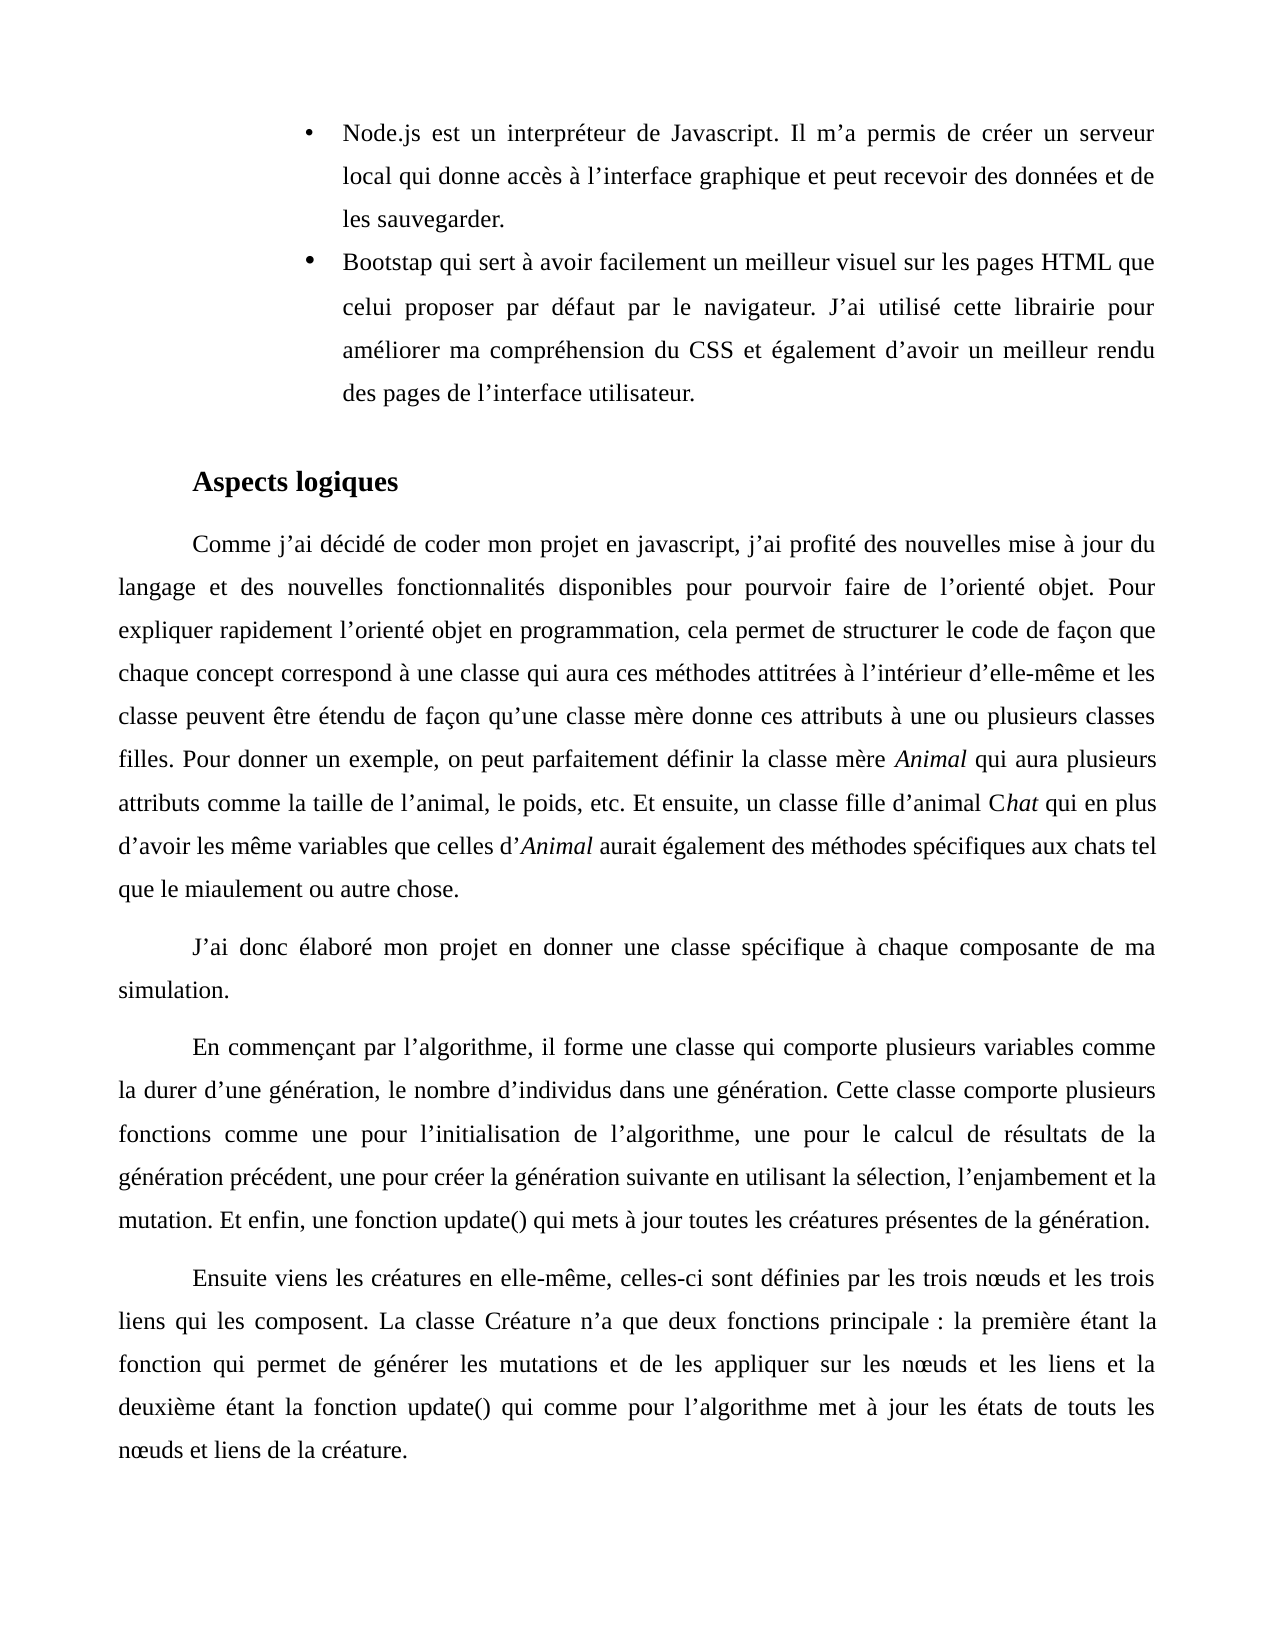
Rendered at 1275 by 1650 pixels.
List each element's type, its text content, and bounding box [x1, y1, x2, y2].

list Bootstap qui sert à avoir facilement un meilleur visuel sur les pages HTML que celui proposer par défaut par le navigateur. J’ai utilisé cette librairie pour améliorer ma compréhension du CSS et également d’avoir un meilleur rendu des pages de l’interface utilisateur. [305, 247, 1157, 407]
text Aspects logiques [118, 464, 1157, 498]
text Ensuite viens les créatures en elle-même, celles-ci sont définies par les trois nœuds et les trois liens qui les composent. La classe Créature n’a que deux fonctions principale : la première étant la fonction qui permet de générer les mutations et de les appliquer sur les nœuds et les liens et la deuxième étant la fonction update() qui comme pour l’algorithme met à jour les états de touts les nœuds et liens de la créature. [118, 1263, 1157, 1464]
text Comme j’ai décidé de coder mon projet en javascript, j’ai profité des nouvelles mise à jour du langage et des nouvelles fonctionnalités disponibles pour pourvoir faire de l’orienté objet. Pour expliquer rapidement l’orienté objet en programmation, cela permet de structurer le code de façon que chaque concept correspond à une classe qui aura ces méthodes attitrées à l’intérieur d’elle-même et les classe peuvent être étendu de façon qu’une classe mère donne ces attributs à une ou plusieurs classes filles. Pour donner un exemple, on peut parfaitement définir la classe mère Animal qui aura plusieurs attributs comme la taille de l’animal, le poids, etc. Et ensuite, un classe fille d’animal Chat qui en plus d’avoir les même variables que celles d’Animal aurait également des méthodes spécifiques aux chats tel que le miaulement ou autre chose. [118, 529, 1157, 903]
text J’ai donc élaboré mon projet en donner une classe spécifique à chaque composante de ma simulation. [118, 932, 1157, 1003]
text En commençant par l’algorithme, il forme une classe qui comporte plusieurs variables comme la durer d’une génération, le nombre d’individus dans une génération. Cette classe comporte plusieurs fonctions comme une pour l’initialisation de l’algorithme, une pour le calcul de résultats de la génération précédent, une pour créer la génération suivante en utilisant la sélection, l’enjambement et la mutation. Et enfin, une fonction update() qui mets à jour toutes les créatures présentes de la génération. [118, 1032, 1157, 1234]
list Node.js est un interpréteur de Javascript. Il m’a permis de créer un serveur local qui donne accès à l’interface graphique et peut recevoir des données et de les sauvegarder. [305, 118, 1157, 233]
